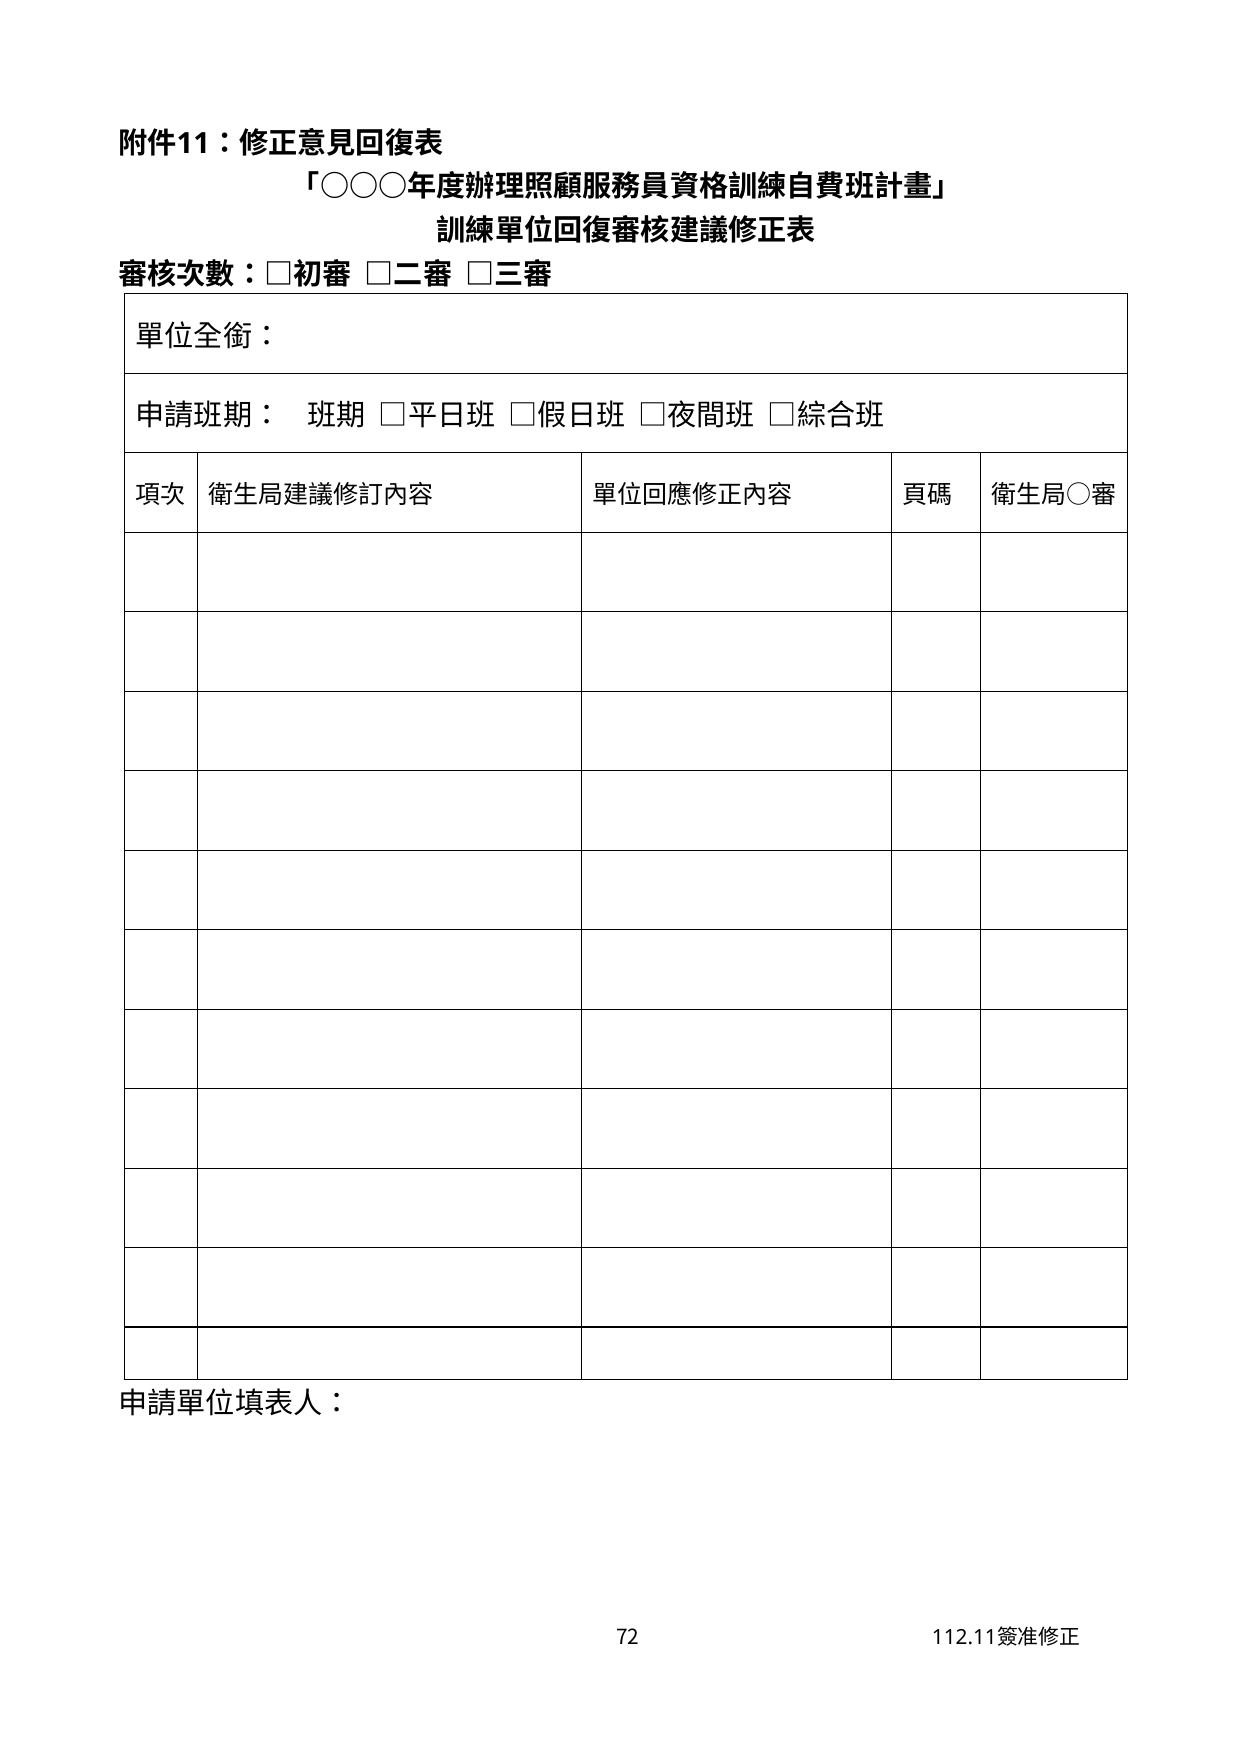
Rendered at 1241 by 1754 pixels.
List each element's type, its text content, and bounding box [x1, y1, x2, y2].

table_cell [198, 692, 581, 770]
table_cell [198, 771, 581, 849]
table_cell [125, 851, 197, 929]
table_cell [198, 851, 581, 929]
table_cell [981, 1010, 1127, 1088]
table_cell [892, 1328, 980, 1379]
table_cell [582, 771, 891, 849]
table_cell [892, 1248, 980, 1326]
table_cell [582, 930, 891, 1008]
table_cell [981, 533, 1127, 611]
text 訓練單位回復審核建議修正表 [118, 206, 1134, 249]
table_cell [981, 1089, 1127, 1167]
table_cell [892, 1010, 980, 1088]
table_cell [198, 1089, 581, 1167]
table_cell [582, 1328, 891, 1379]
table_cell [892, 1169, 980, 1247]
table_cell [582, 851, 891, 929]
table_cell [198, 1328, 581, 1379]
table_cell [892, 1089, 980, 1167]
table_cell [981, 1169, 1127, 1247]
text 「○○○年度辦理照顧服務員資格訓練自費班計畫」 [118, 162, 1134, 206]
table_header 單位全銜： [125, 294, 1127, 373]
table_cell [125, 692, 197, 770]
table_cell [892, 612, 980, 691]
text 附件11：修正意見回復表 [118, 118, 1134, 162]
table_cell [125, 1010, 197, 1088]
table_cell [198, 1169, 581, 1247]
table_cell [582, 1089, 891, 1167]
table_cell [582, 692, 891, 770]
table_cell [198, 612, 581, 691]
table_cell 單位回應修正內容 [582, 453, 891, 532]
table_cell [582, 1169, 891, 1247]
text 申請單位填表人： [118, 1380, 1134, 1422]
table_cell [981, 692, 1127, 770]
table_cell [125, 1169, 197, 1247]
table_cell [892, 930, 980, 1008]
table_cell [198, 1248, 581, 1326]
table_cell 衛生局建議修訂內容 [198, 453, 581, 532]
table_cell [981, 612, 1127, 691]
table_cell [892, 533, 980, 611]
table_cell [125, 771, 197, 849]
table_cell [198, 930, 581, 1008]
table_cell [198, 533, 581, 611]
table_cell [125, 1328, 197, 1379]
table_cell [125, 1248, 197, 1326]
table_cell [981, 851, 1127, 929]
table_cell [892, 851, 980, 929]
text 審核次數：□初審 □二審 □三審 [118, 249, 1134, 293]
table_cell [125, 1089, 197, 1167]
table_cell 頁碼 [892, 453, 980, 532]
table_cell [198, 1010, 581, 1088]
table_cell [892, 692, 980, 770]
table_cell [981, 1248, 1127, 1326]
table_cell [125, 612, 197, 691]
table_cell [582, 612, 891, 691]
table_cell [892, 771, 980, 849]
table_cell [582, 1248, 891, 1326]
table_cell [125, 930, 197, 1008]
table_cell 衛生局○審 [981, 453, 1127, 532]
table_cell [582, 1010, 891, 1088]
table_cell [981, 771, 1127, 849]
table_cell [981, 1328, 1127, 1379]
table_cell [981, 930, 1127, 1008]
table_cell [125, 533, 197, 611]
table_cell 申請班期： 班期 □平日班 □假日班 □夜間班 □綜合班 [125, 374, 1127, 452]
table_cell 項次 [125, 453, 197, 532]
table_cell [582, 533, 891, 611]
